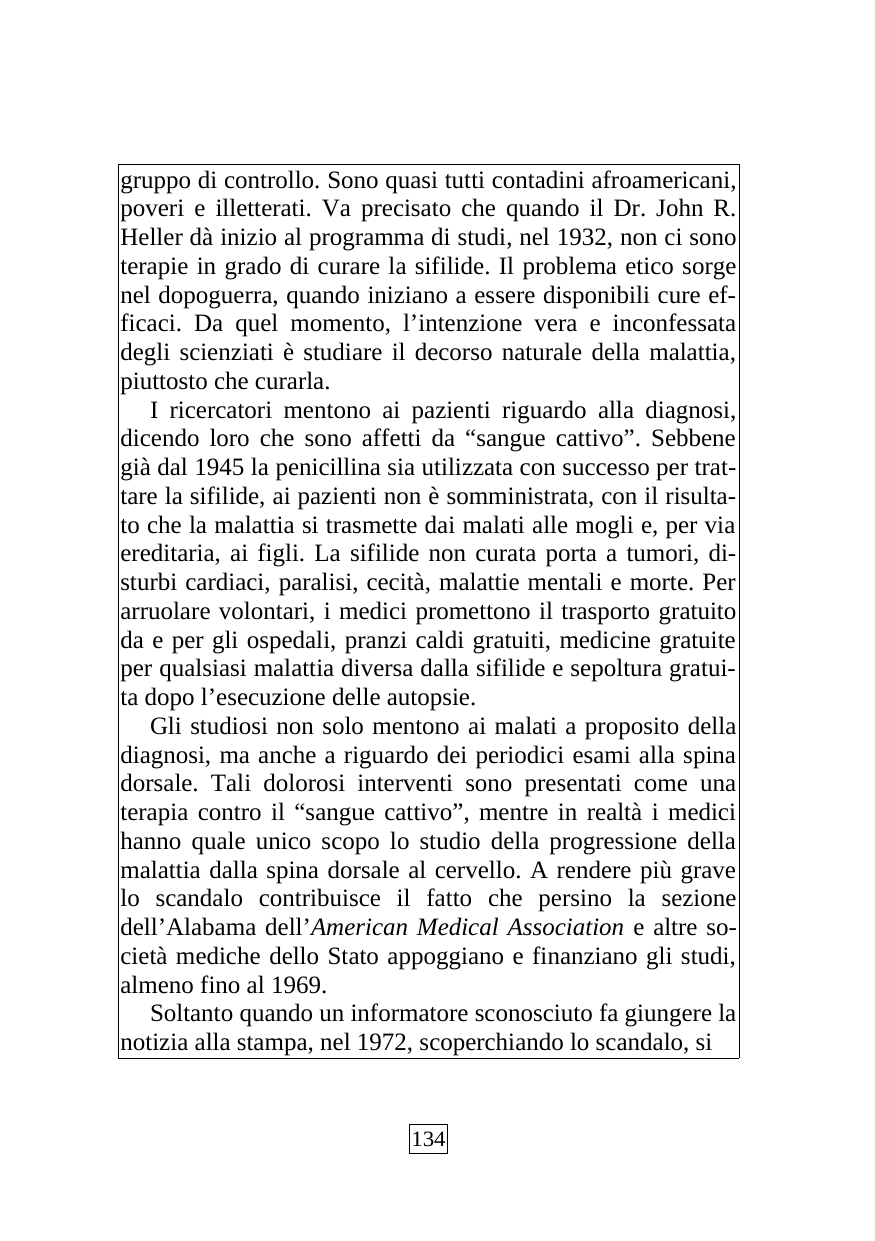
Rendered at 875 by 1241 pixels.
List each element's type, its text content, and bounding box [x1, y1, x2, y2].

text Gli studiosi non solo mentono ai malati a proposito della diagnosi, ma anche a riguardo dei periodici esami alla spina dorsale. Tali dolorosi interventi sono presentati come una terapia contro il “sangue cattivo”, mentre in realtà i medici hanno quale unico scopo lo studio della progressione della malattia dalla spina dorsale al cervello. A rendere più grave lo scandalo contribuisce il fatto che persino la sezione dell’Alabama dell’American Medical Association e altre so- cietà mediche dello Stato appoggiano e finanziano gli studi, almeno fino al 1969. [120, 711, 737, 998]
text gruppo di controllo. Sono quasi tutti contadini afroamericani, poveri e illetterati. Va precisato che quando il Dr. John R. Heller dà inizio al programma di studi, nel 1932, non ci sono terapie in grado di curare la sifilide. Il problema etico sorge nel dopoguerra, quando iniziano a essere disponibili cure ef- ficaci. Da quel momento, l’intenzione vera e inconfessata degli scienziati è studiare il decorso naturale della malattia, piuttosto che curarla. [120, 165, 737, 395]
text I ricercatori mentono ai pazienti riguardo alla diagnosi, dicendo loro che sono affetti da “sangue cattivo”. Sebbene già dal 1945 la penicillina sia utilizzata con successo per trat- tare la sifilide, ai pazienti non è somministrata, con il risulta- to che la malattia si trasmette dai malati alle mogli e, per via ereditaria, ai figli. La sifilide non curata porta a tumori, di- sturbi cardiaci, paralisi, cecità, malattie mentali e morte. Per arruolare volontari, i medici promettono il trasporto gratuito da e per gli ospedali, pranzi caldi gratuiti, medicine gratuite per qualsiasi malattia diversa dalla sifilide e sepoltura gratui- ta dopo l’esecuzione delle autopsie. [120, 395, 737, 711]
text 134 [411, 1126, 447, 1151]
text Soltanto quando un informatore sconosciuto fa giungere la notizia alla stampa, nel 1972, scoperchiando lo scandalo, si [120, 998, 737, 1056]
